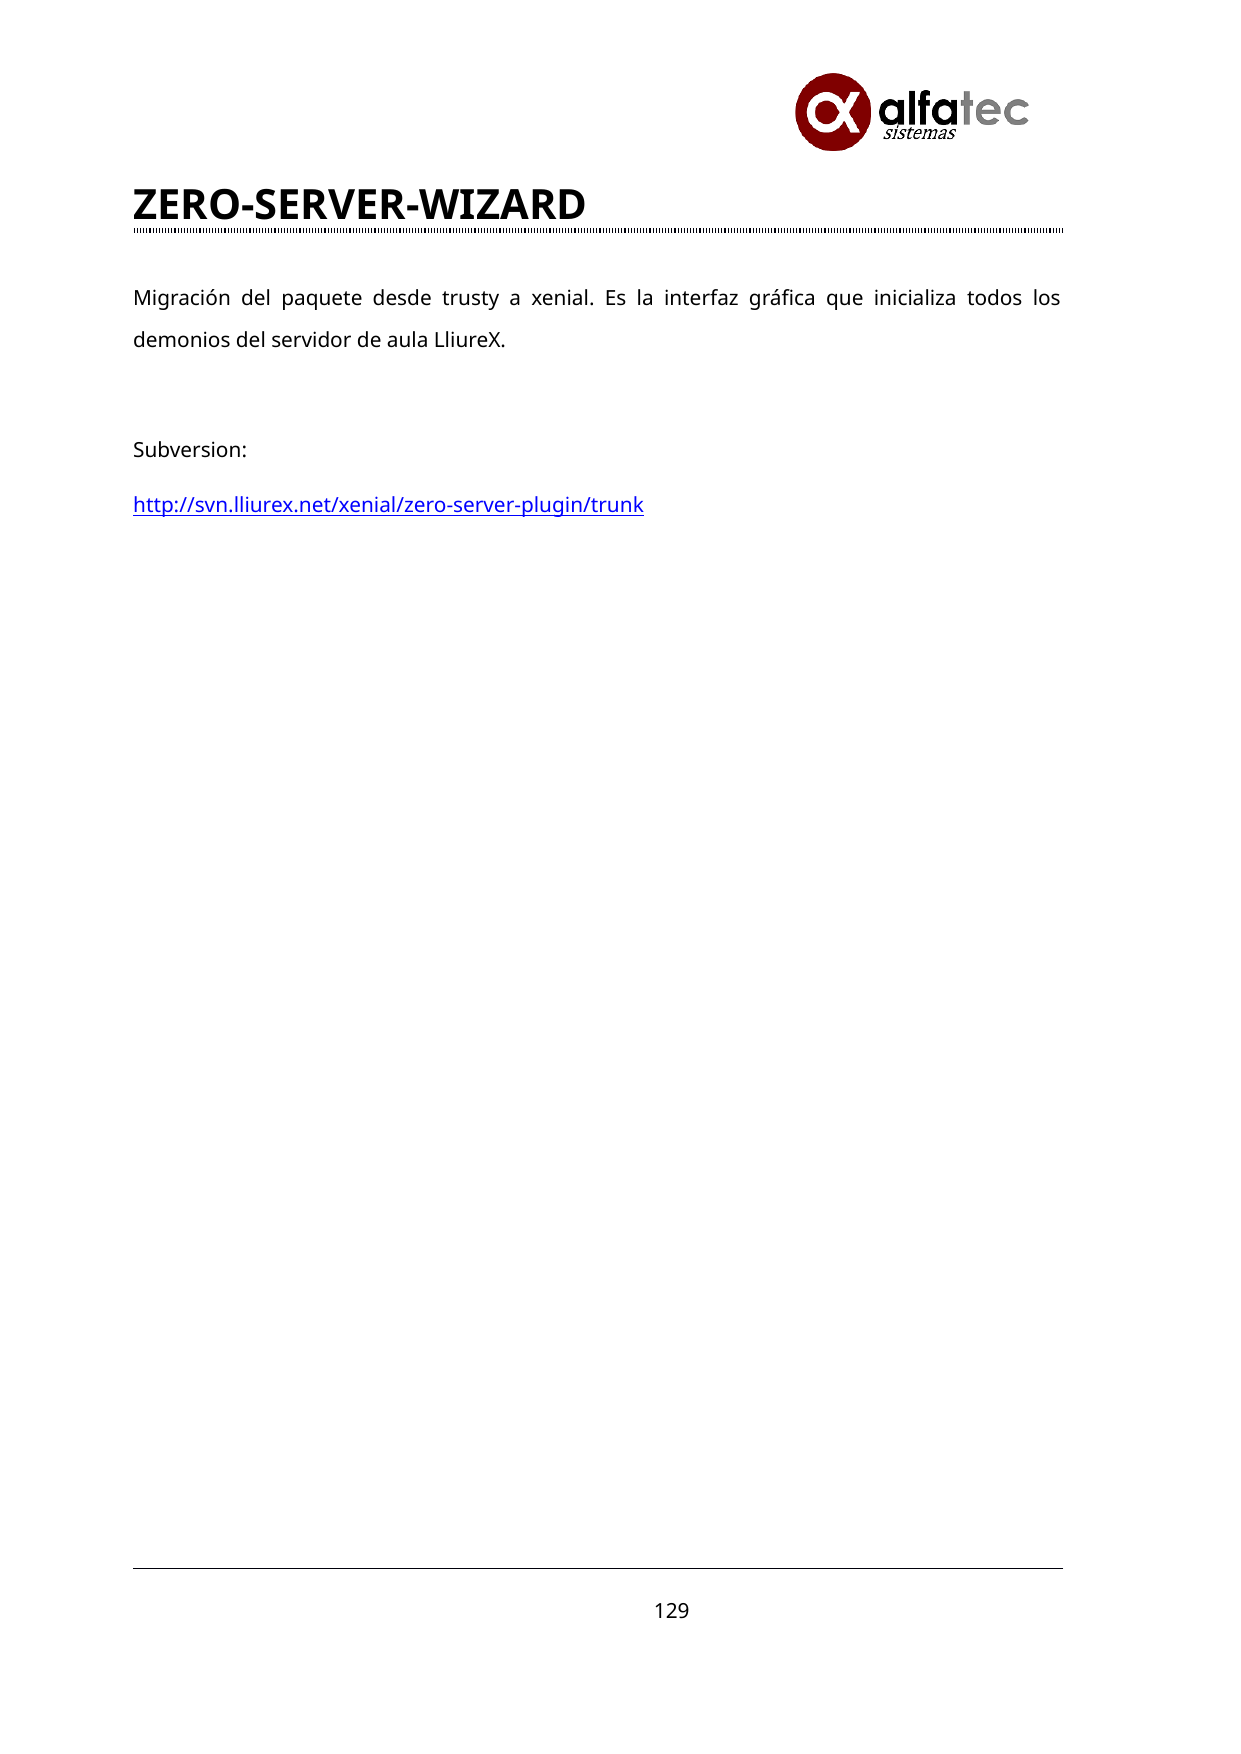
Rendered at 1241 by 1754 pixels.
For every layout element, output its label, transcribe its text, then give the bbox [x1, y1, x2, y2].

text http://svn.lliurex.net/xenial/zero-server-plugin/trunk [133, 491, 1063, 519]
text Migración del paquete desde trusty a xenial. Es la interfaz gráfica que inicializa todos los demonios del servidor de aula LliureX. [133, 283, 1063, 354]
text Subversion: [133, 436, 1063, 464]
picture [795, 73, 1031, 151]
subtitle ZERO-SERVER-WIZARD [133, 193, 1063, 233]
